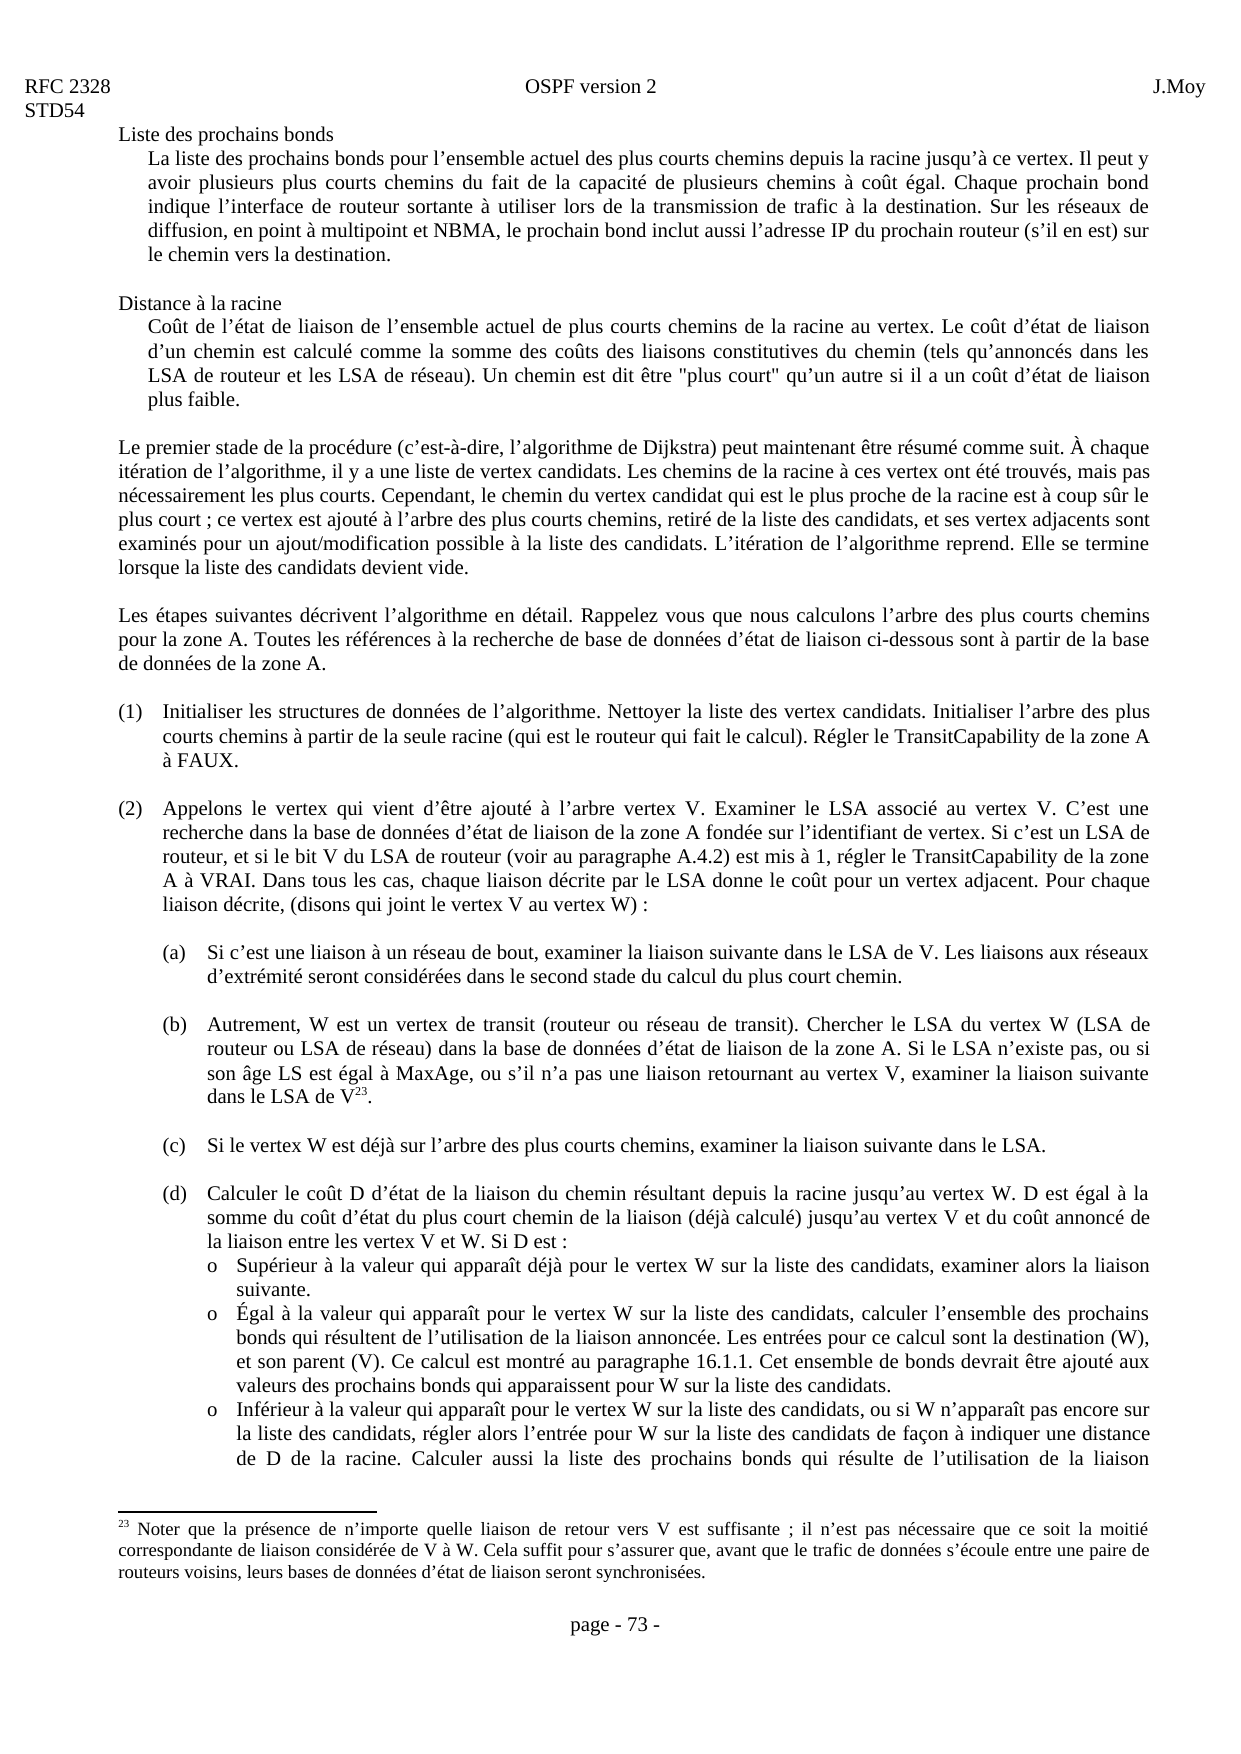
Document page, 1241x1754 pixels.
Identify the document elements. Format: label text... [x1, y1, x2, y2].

text Les étapes suivantes décrivent l’algorithme en détail. Rappelez vous que nous calculons l’arbre des plus courts chemins pour la zone A. Toutes les références à la recherche de base de données d’état de liaison ci-dessous sont à partir de la base de données de la zone A. [118, 603, 1152, 675]
text o Inférieur à la valeur qui apparaît pour le vertex W sur la liste des candidats, ou si W n’apparaît pas encore sur la liste des candidats, régler alors l’entrée pour W sur la liste des candidats de façon à indiquer une distance de D de la racine. Calculer aussi la liste des prochains bonds qui résulte de l’utilisation de la liaison [118, 1397, 1152, 1469]
text Liste des prochains bonds [118, 122, 1152, 146]
text o Égal à la valeur qui apparaît pour le vertex W sur la liste des candidats, calculer l’ensemble des prochains bonds qui résultent de l’utilisation de la liaison annoncée. Les entrées pour ce calcul sont la destination (W), et son parent (V). Ce calcul est montré au paragraphe 16.1.1. Cet ensemble de bonds devrait être ajouté aux valeurs des prochains bonds qui apparaissent pour W sur la liste des candidats. [118, 1301, 1152, 1397]
text (1) Initialiser les structures de données de l’algorithme. Nettoyer la liste des vertex candidats. Initialiser l’arbre des plus courts chemins à partir de la seule racine (qui est le routeur qui fait le calcul). Régler le TransitCapability de la zone A à FAUX. [118, 699, 1152, 772]
text (c) Si le vertex W est déjà sur l’arbre des plus courts chemins, examiner la liaison suivante dans le LSA. [118, 1133, 1152, 1157]
text Le premier stade de la procédure (c’est-à-dire, l’algorithme de Dijkstra) peut maintenant être résumé comme suit. À chaque itération de l’algorithme, il y a une liste de vertex candidats. Les chemins de la racine à ces vertex ont été trouvés, mais pas nécessairement les plus courts. Cependant, le chemin du vertex candidat qui est le plus proche de la racine est à coup sûr le plus court ; ce vertex est ajouté à l’arbre des plus courts chemins, retiré de la liste des candidats, et ses vertex adjacents sont examinés pour un ajout/modification possible à la liste des candidats. L’itération de l’algorithme reprend. Elle se termine lorsque la liste des candidats devient vide. [118, 435, 1152, 579]
text (2) Appelons le vertex qui vient d’être ajouté à l’arbre vertex V. Examiner le LSA associé au vertex V. C’est une recherche dans la base de données d’état de liaison de la zone A fondée sur l’identifiant de vertex. Si c’est un LSA de routeur, et si le bit V du LSA de routeur (voir au paragraphe A.4.2) est mis à 1, régler le TransitCapability de la zone A à VRAI. Dans tous les cas, chaque liaison décrite par le LSA donne le coût pour un vertex adjacent. Pour chaque liaison décrite, (disons qui joint le vertex V au vertex W) : [118, 796, 1152, 916]
text o Supérieur à la valeur qui apparaît déjà pour le vertex W sur la liste des candidats, examiner alors la liaison suivante. [118, 1253, 1152, 1301]
text La liste des prochains bonds pour l’ensemble actuel des plus courts chemins depuis la racine jusqu’à ce vertex. Il peut y avoir plusieurs plus courts chemins du fait de la capacité de plusieurs chemins à coût égal. Chaque prochain bond indique l’interface de routeur sortante à utiliser lors de la transmission de trafic à la destination. Sur les réseaux de diffusion, en point à multipoint et NBMA, le prochain bond inclut aussi l’adresse IP du prochain routeur (s’il en est) sur le chemin vers la destination. [148, 146, 1152, 266]
text (a) Si c’est une liaison à un réseau de bout, examiner la liaison suivante dans le LSA de V. Les liaisons aux réseaux d’extrémité seront considérées dans le second stade du calcul du plus court chemin. [118, 940, 1152, 988]
text Distance à la racine [118, 290, 1152, 314]
text Coût de l’état de liaison de l’ensemble actuel de plus courts chemins de la racine au vertex. Le coût d’état de liaison d’un chemin est calculé comme la somme des coûts des liaisons constitutives du chemin (tels qu’annoncés dans les LSA de routeur et les LSA de réseau). Un chemin est dit être "plus court" qu’un autre si il a un coût d’état de liaison plus faible. [148, 314, 1152, 411]
text Noter que la présence de n’importe quelle liaison de retour vers V est suffisante ; il n’est pas nécessaire que ce soit la moitié correspondante de liaison considérée de V à W. Cela suffit pour s’assurer que, avant que le trafic de données s’écoule entre une paire de routeurs voisins, leurs bases de données d’état de liaison seront synchronisées. [118, 1518, 1152, 1582]
text (b) Autrement, W est un vertex de transit (routeur ou réseau de transit). Chercher le LSA du vertex W (LSA de routeur ou LSA de réseau) dans la base de données d’état de liaison de la zone A. Si le LSA n’existe pas, ou si son âge LS est égal à MaxAge, ou s’il n’a pas une liaison retournant au vertex V, examiner la liaison suivante dans le LSA de V. [118, 1012, 1152, 1108]
text (d) Calculer le coût D d’état de la liaison du chemin résultant depuis la racine jusqu’au vertex W. D est égal à la somme du coût d’état du plus court chemin de la liaison (déjà calculé) jusqu’au vertex V et du coût annoncé de la liaison entre les vertex V et W. Si D est : [118, 1181, 1152, 1253]
